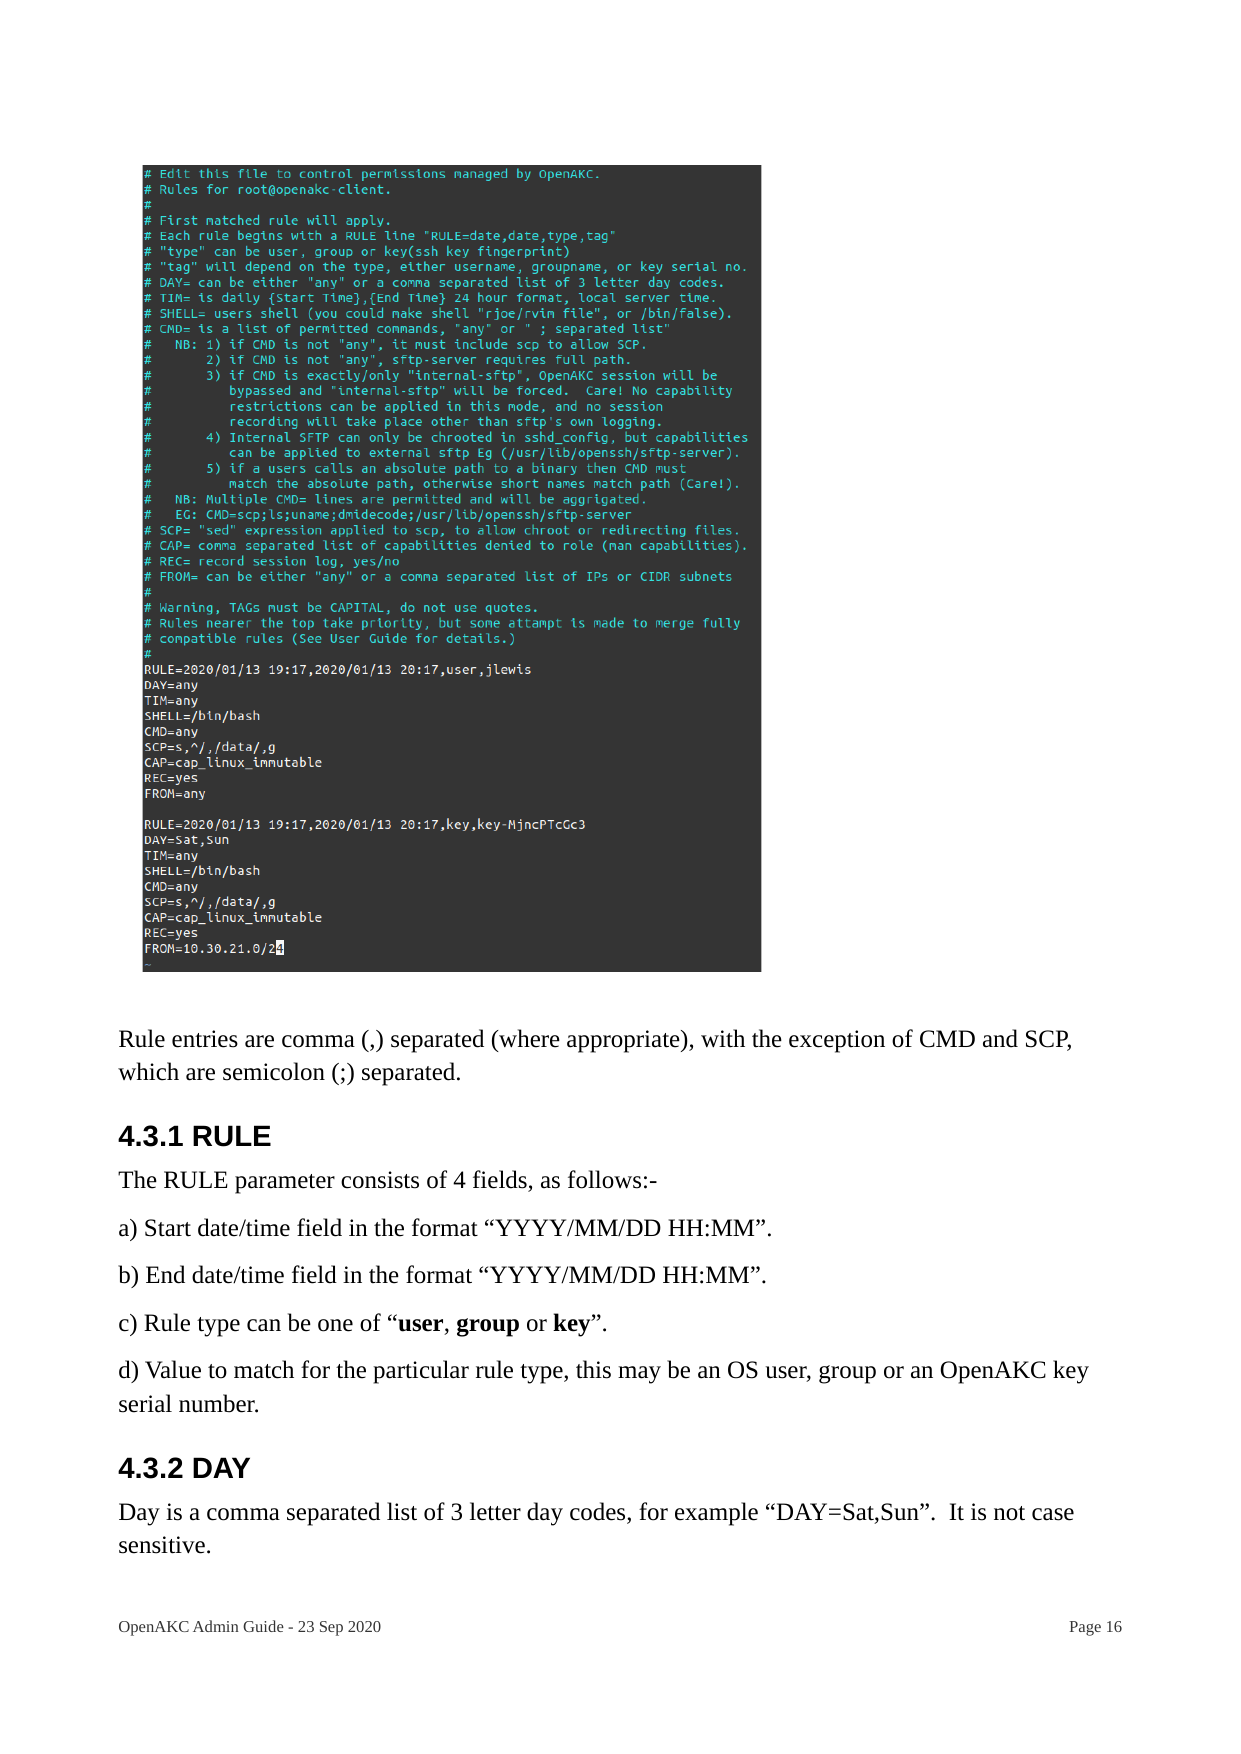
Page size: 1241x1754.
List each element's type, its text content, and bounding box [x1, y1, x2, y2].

picture [142, 165, 762, 972]
text Day is a comma separated list of 3 letter day codes, for example “DAY=Sat,Sun”. It is not case sensitive. [118, 1497, 1122, 1559]
text c) Rule type can be one of “user, group or key”. [118, 1308, 1122, 1337]
text b) End date/time field in the format “YYYY/MM/DD HH:MM”. [118, 1260, 1122, 1289]
subtitle 4.3.2 DAY [118, 1451, 1122, 1484]
text a) Start date/time field in the format “YYYY/MM/DD HH:MM”. [118, 1213, 1122, 1242]
text The RULE parameter consists of 4 fields, as follows:- [118, 1165, 1122, 1194]
text d) Value to match for the particular rule type, this may be an OS user, group or an OpenAKC key serial number. [118, 1356, 1122, 1417]
text Rule entries are comma (,) separated (where appropriate), with the exception of CMD and SCP, which are semicolon (;) separated. [118, 1024, 1122, 1086]
subtitle 4.3.1 RULE [118, 1119, 1122, 1153]
